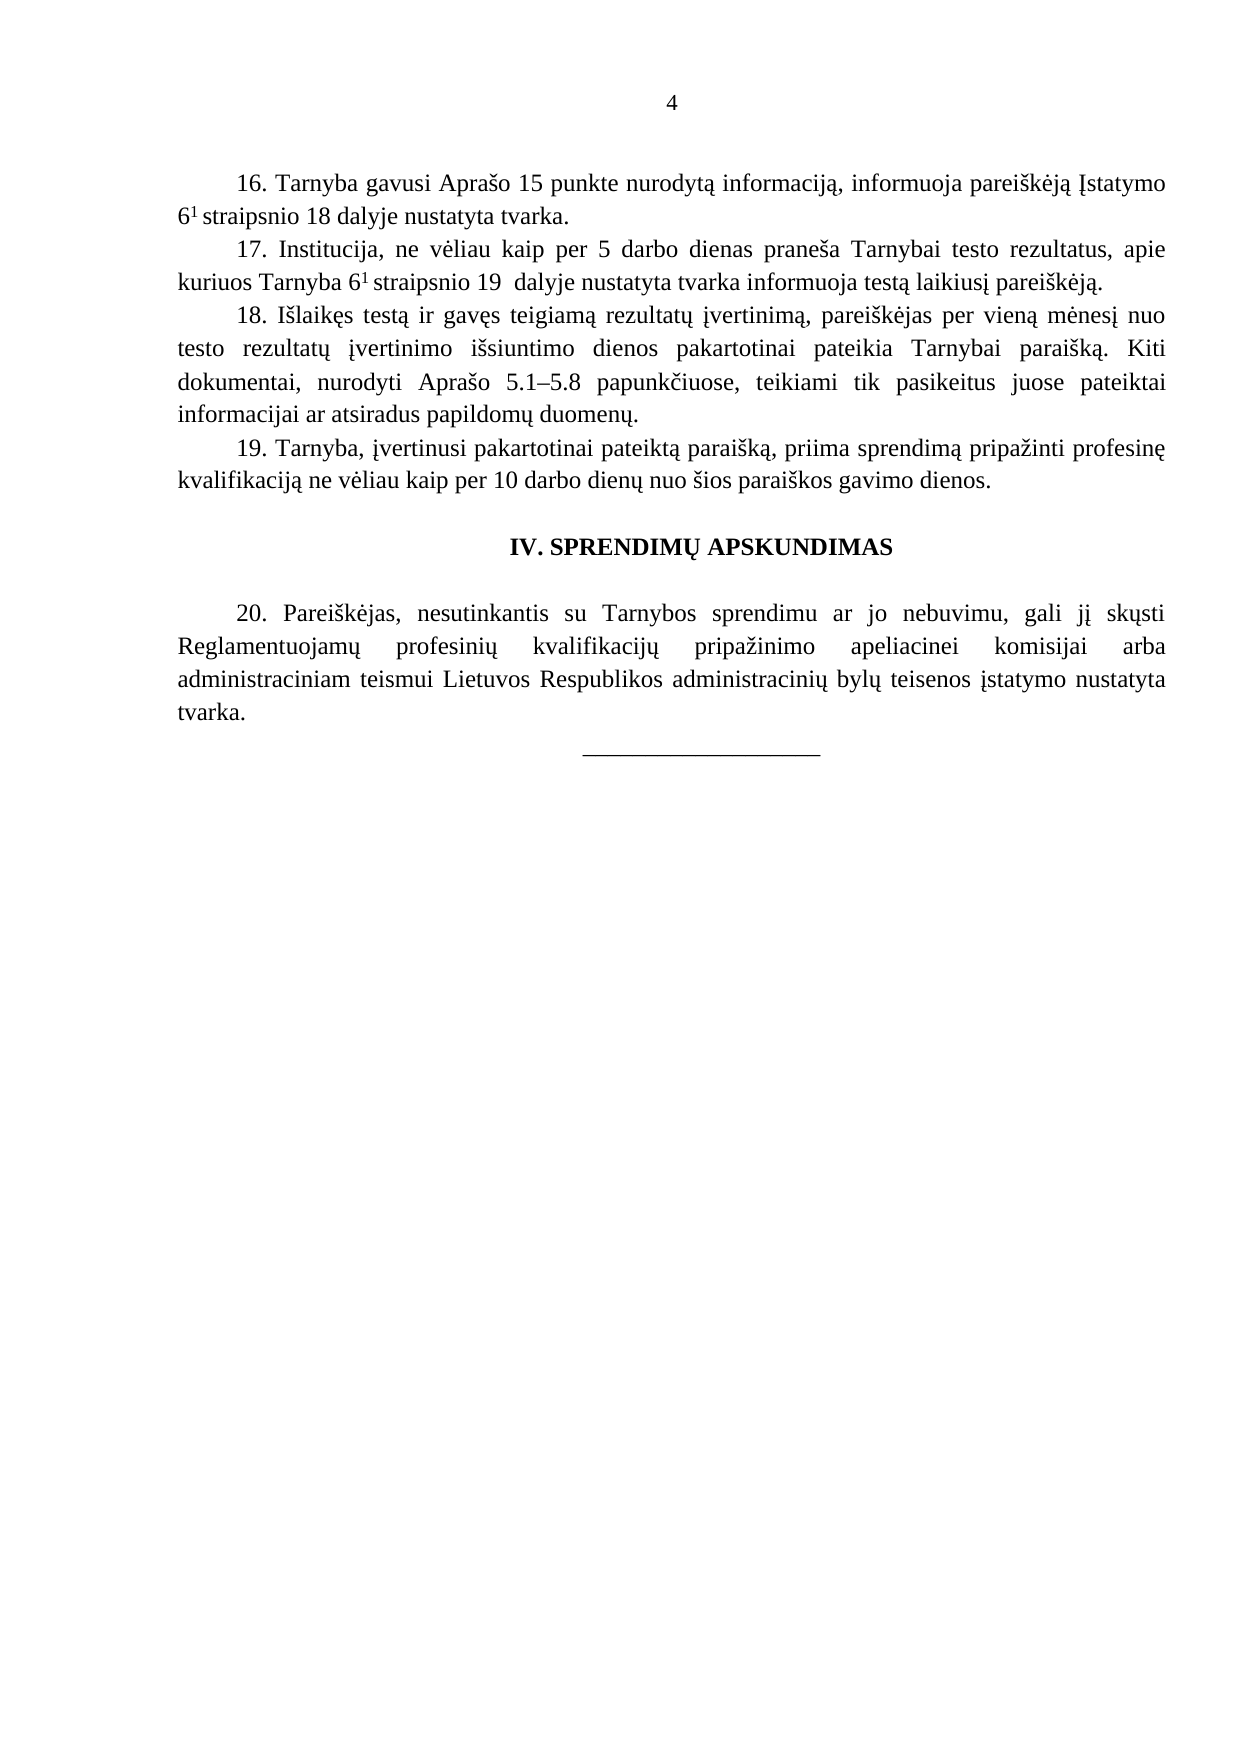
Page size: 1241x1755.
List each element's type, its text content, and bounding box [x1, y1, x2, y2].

text 20. Pareiškėjas, nesutinkantis su Tarnybos sprendimu ar jo nebuvimu, gali jį skųsti Reglamentuojamų profesinių kvalifikacijų pripažinimo apeliacinei komisijai arba administraciniam teismui Lietuvos Respublikos administracinių bylų teisenos įstatymo nustatyta tvarka. [177, 598, 1167, 726]
text 17. Institucija, ne vėliau kaip per 5 darbo dienas praneša Tarnybai testo rezultatus, apie kuriuos Tarnyba 61 straipsnio 19 dalyje nustatyta tvarka informuoja testą laikiusį pareiškėją. [177, 234, 1167, 296]
text 19. Tarnyba, įvertinusi pakartotinai pateiktą paraišką, priima sprendimą pripažinti profesinę kvalifikaciją ne vėliau kaip per 10 darbo dienų nuo šios paraiškos gavimo dienos. [177, 433, 1167, 494]
text IV. SPRENDIMŲ APSKUNDIMAS [177, 532, 1167, 560]
text ___________________ [177, 730, 1167, 758]
text 16. Tarnyba gavusi Aprašo 15 punkte nurodytą informaciją, informuoja pareiškėją Įstatymo 61 straipsnio 18 dalyje nustatyta tvarka. [177, 168, 1167, 230]
text 18. Išlaikęs testą ir gavęs teigiamą rezultatų įvertinimą, pareiškėjas per vieną mėnesį nuo testo rezultatų įvertinimo išsiuntimo dienos pakartotinai pateikia Tarnybai paraišką. Kiti dokumentai, nurodyti Aprašo 5.1–5.8 papunkčiuose, teikiami tik pasikeitus juose pateiktai informacijai ar atsiradus papildomų duomenų. [177, 301, 1167, 428]
